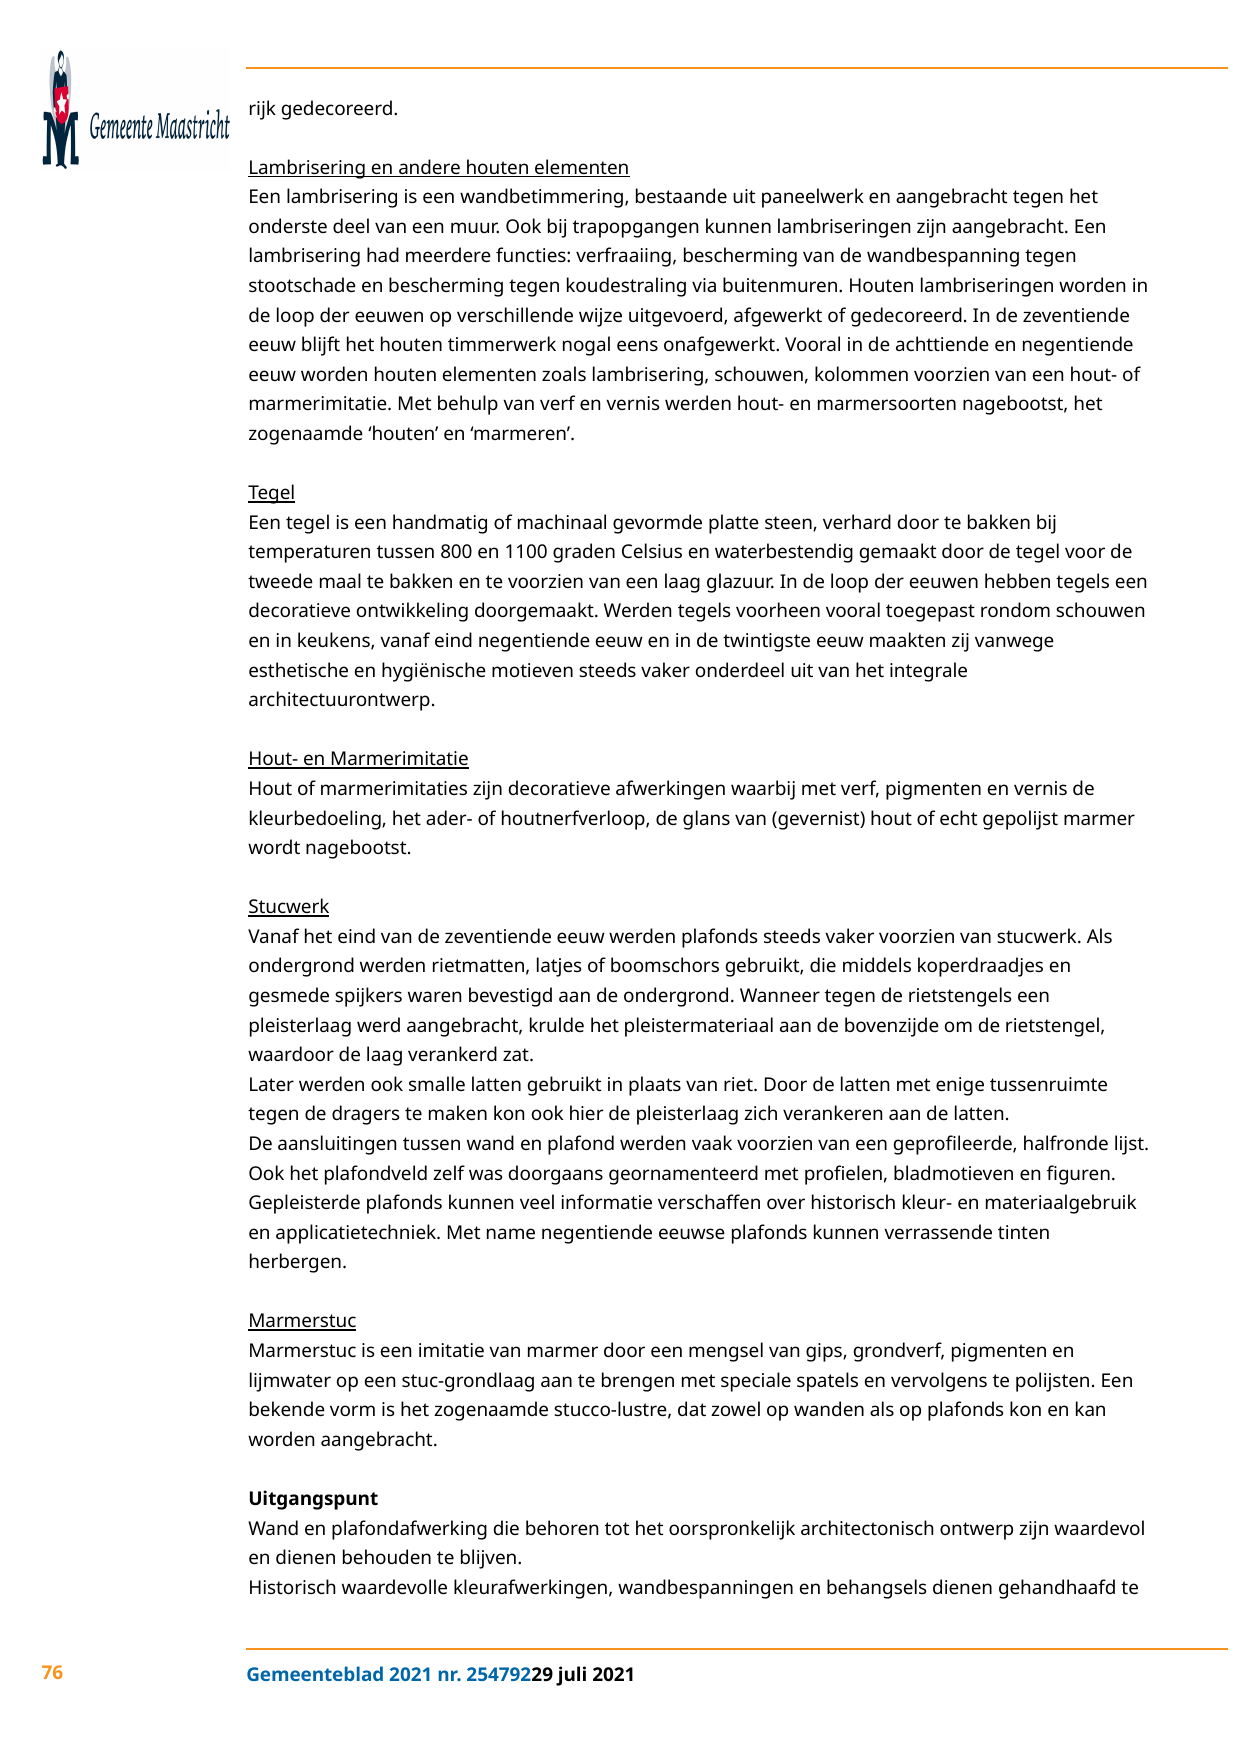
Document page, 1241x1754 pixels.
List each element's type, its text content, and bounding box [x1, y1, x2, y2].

text Hout- en Marmerimitatie [248, 746, 1152, 771]
text Hout of marmerimitaties zijn decoratieve afwerkingen waarbij met verf, pigmenten en vernis de kleurbedoeling, het ader- of houtnerfverloop, de glans van (gevernist) hout of echt gepolijst marmer wordt nagebootst. [248, 775, 1152, 860]
text Een tegel is een handmatig of machinaal gevormde platte steen, verhard door te bakken bij temperaturen tussen 800 en 1100 graden Celsius en waterbestendig gemaakt door de tegel voor de tweede maal te bakken en te voorzien van een laag glazuur. In de loop der eeuwen hebben tegels een decoratieve ontwikkeling doorgemaakt. Werden tegels voorheen vooral toegepast rondom schouwen en in keukens, vanaf eind negentiende eeuw en in de twintigste eeuw maakten zij vanwege esthetische en hygiënische motieven steeds vaker onderdeel uit van het integrale architectuurontwerp. [248, 509, 1152, 712]
text Historisch waardevolle kleurafwerkingen, wandbespanningen en behangsels dienen gehandhaafd te [248, 1574, 1152, 1600]
text Marmerstuc is een imitatie van marmer door een mengsel van gips, grondverf, pigmenten en lijmwater op een stuc-grondlaag aan te brengen met speciale spatels en vervolgens te polijsten. Een bekende vorm is het zogenaamde stucco-lustre, dat zowel op wanden als op plafonds kon en kan worden aangebracht. [248, 1337, 1152, 1452]
text Marmerstuc [248, 1308, 1152, 1333]
text Een lambrisering is een wandbetimmering, bestaande uit paneelwerk en aangebracht tegen het onderste deel van een muur. Ook bij trapopgangen kunnen lambriseringen zijn aangebracht. Een lambrisering had meerdere functies: verfraaiing, bescherming van de wandbespanning tegen stootschade en bescherming tegen koudestraling via buitenmuren. Houten lambriseringen worden in de loop der eeuwen op verschillende wijze uitgevoerd, afgewerkt of gedecoreerd. In de zeventiende eeuw blijft het houten timmerwerk nogal eens onafgewerkt. Vooral in de achttiende en negentiende eeuw worden houten elementen zoals lambrisering, schouwen, kolommen voorzien van een hout- of marmerimitatie. Met behulp van verf en vernis werden hout- en marmersoorten nagebootst, het zogenaamde ‘houten’ en ‘marmeren’. [248, 183, 1152, 446]
text Uitgangspunt [248, 1485, 1152, 1511]
text De aansluitingen tussen wand en plafond werden vaak voorzien van een geprofileerde, halfronde lijst. Ook het plafondveld zelf was doorgaans geornamenteerd met profielen, bladmotieven en figuren. Gepleisterde plafonds kunnen veel informatie verschaffen over historisch kleur- en materiaalgebruik en applicatietechniek. Met name negentiende eeuwse plafonds kunnen verrassende tinten herbergen. [248, 1130, 1152, 1274]
text Later werden ook smalle latten gebruikt in plaats van riet. Door de latten met enige tussenruimte tegen de dragers te maken kon ook hier de pleisterlaag zich verankeren aan de latten. [248, 1071, 1152, 1126]
text Wand en plafondafwerking die behoren tot het oorspronkelijk architectonisch ontwerp zijn waardevol en dienen behouden te blijven. [248, 1515, 1152, 1570]
picture [41, 47, 231, 172]
text Vanaf het eind van de zeventiende eeuw werden plafonds steeds vaker voorzien van stucwerk. Als ondergrond werden rietmatten, latjes of boomschors gebruikt, die middels koperdraadjes en gesmede spijkers waren bevestigd aan de ondergrond. Wanneer tegen de rietstengels een pleisterlaag werd aangebracht, krulde het pleistermateriaal aan de bovenzijde om de rietstengel, waardoor de laag verankerd zat. [248, 923, 1152, 1067]
text Tegel [248, 479, 1152, 505]
text rijk gedecoreerd. [248, 95, 1152, 121]
text Lambrisering en andere houten elementen [248, 154, 1152, 180]
text Stucwerk [248, 893, 1152, 919]
